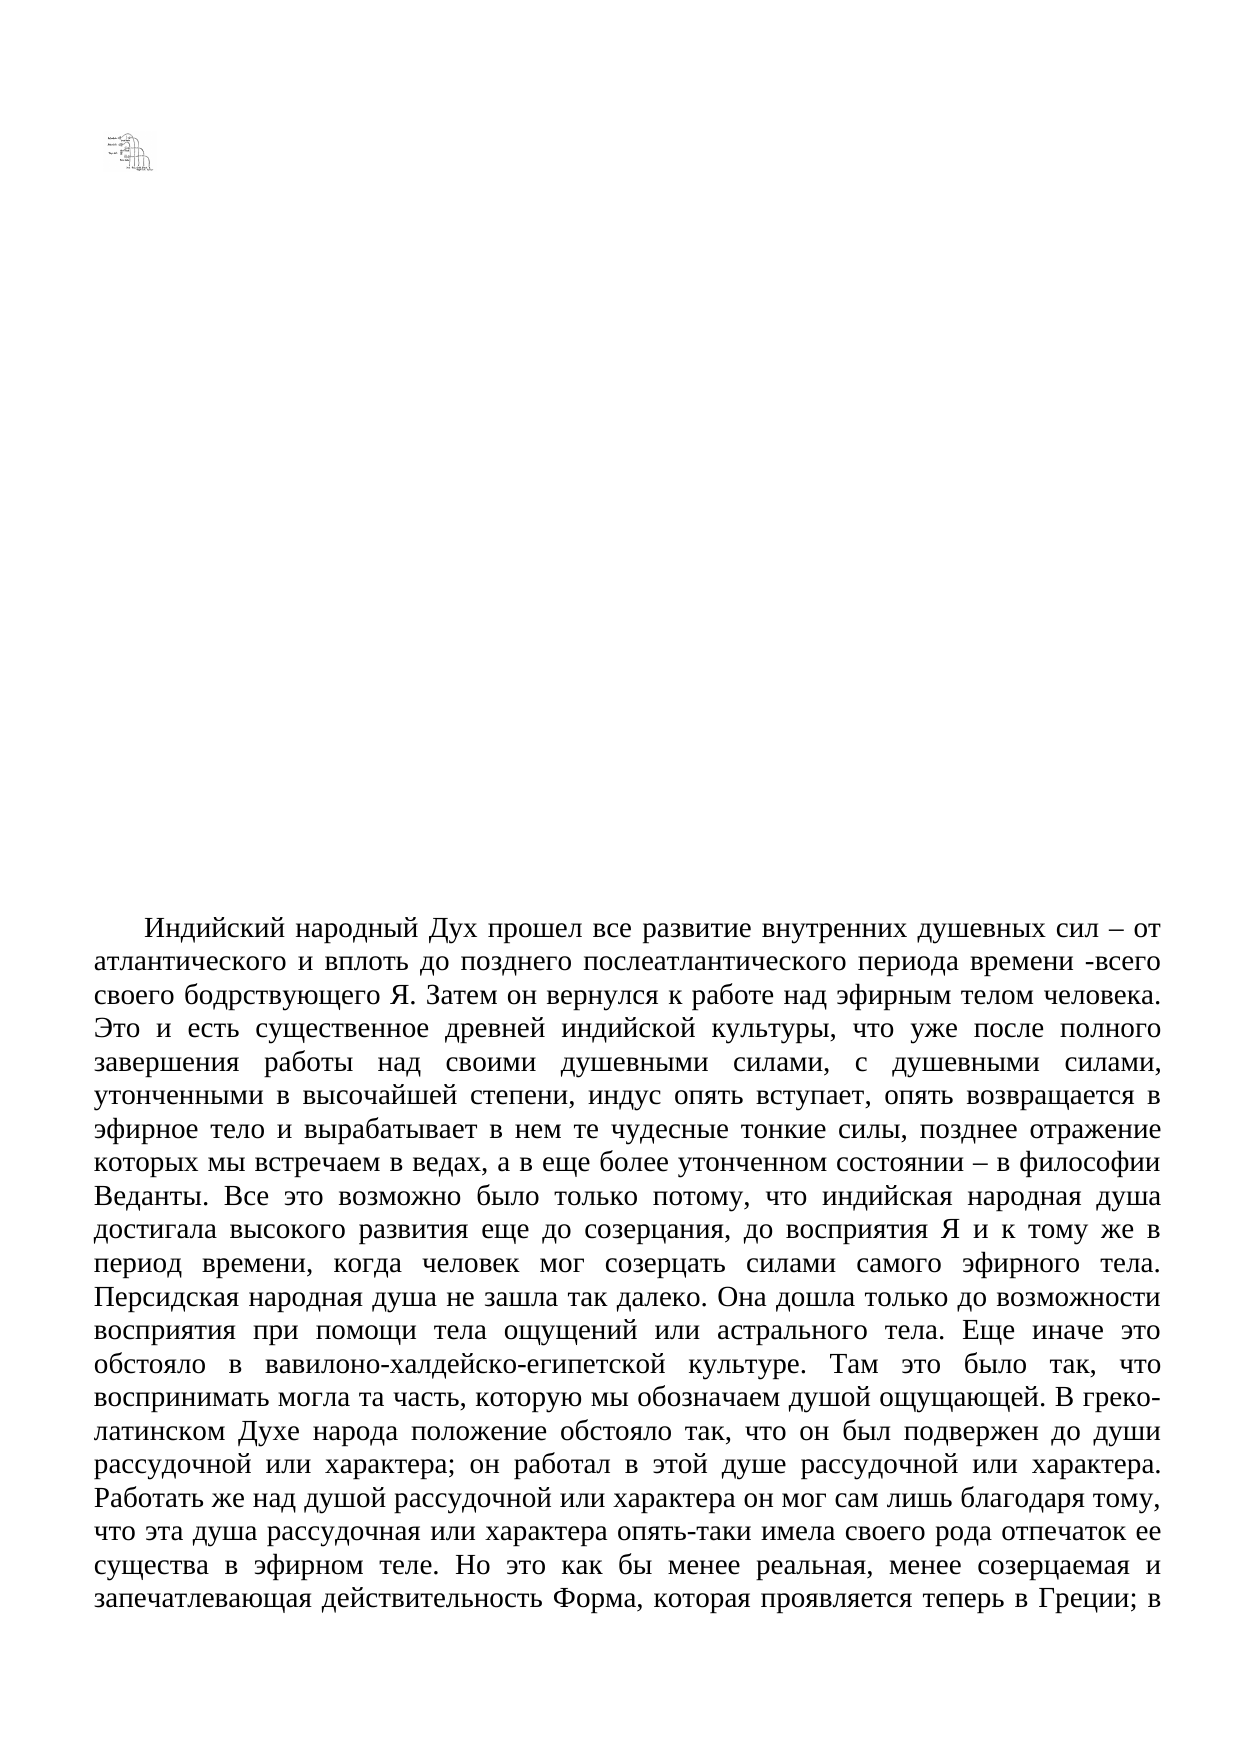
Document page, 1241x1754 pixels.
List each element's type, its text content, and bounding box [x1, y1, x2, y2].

text Индийский народный Дух прошел все развитие внутренних душевных сил – от атлантического и вплоть до позднего послеатлантического периода времени -всего своего бодрствующего Я. Затем он вернулся к работе над эфирным телом человека. Это и есть существенное древней индийской культуры, что уже после полного завершения работы над своими душевными силами, с душевными силами, утонченными в высочайшей степени, индус опять вступает, опять возвращается в эфирное тело и вырабатывает в нем те чудесные тонкие силы, позднее отражение которых мы встречаем в ведах, а в еще более утонченном состоянии – в философии Веданты. Все это возможно было только потому, что индийская народная душа достигала высокого развития еще до созерцания, до восприятия Я и к тому же в период времени, когда человек мог созерцать силами самого эфирного тела. Персидская народная душа не зашла так далеко. Она дошла только до возможности восприятия при помощи тела ощущений или астрального тела. Еще иначе это обстояло в вавилоно-халдейско-египетской культуре. Там это было так, что воспринимать могла та часть, которую мы обозначаем душой ощущающей. В греко-латинском Духе народа положение обстояло так, что он был подвержен до души рассудочной или характера; он работал в этой душе рассудочной или характера. Работать же над душой рассудочной или характера он мог сам лишь благодаря тому, что эта душа рассудочная или характера опять-таки имела своего рода отпечаток ее существа в эфирном теле. Но это как бы менее реальная, менее созерцаемая и запечатлевающая действительность Форма, которая проявляется теперь в Греции; в [94, 910, 1162, 1614]
